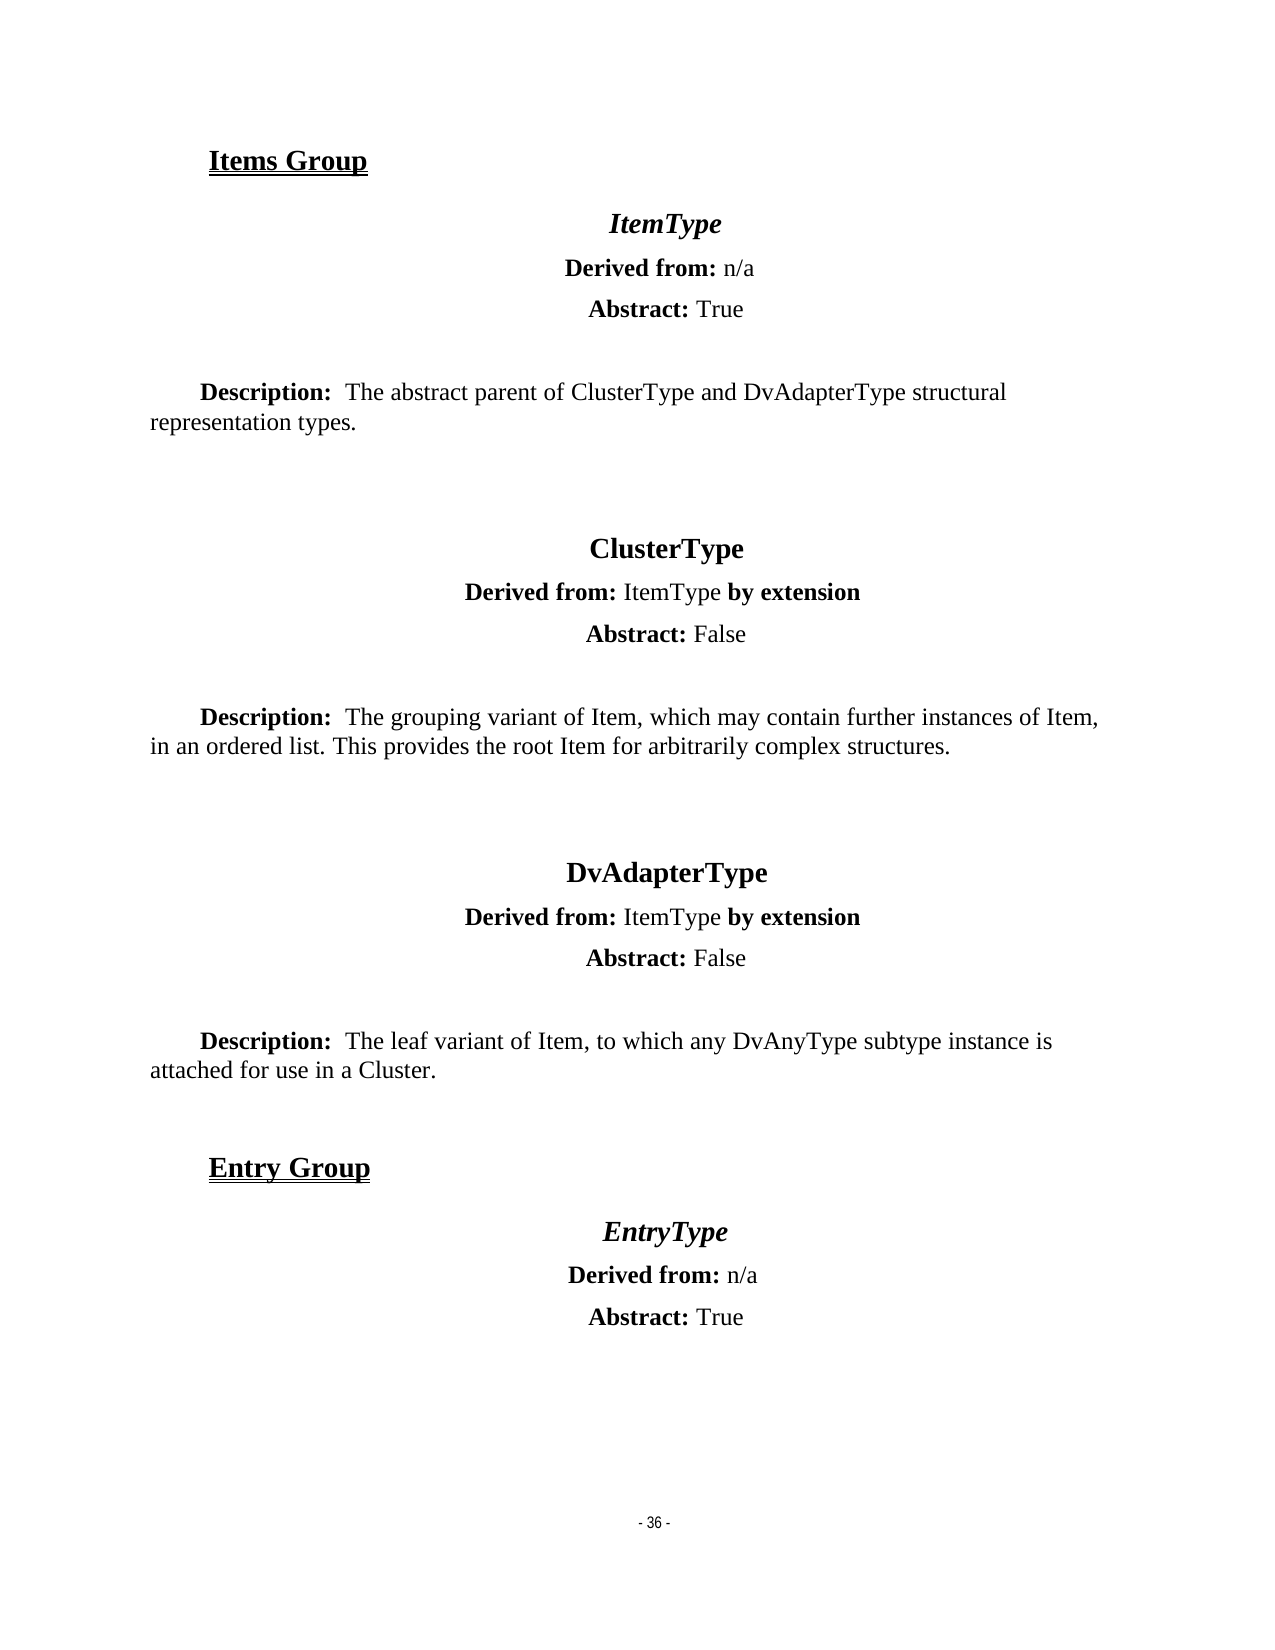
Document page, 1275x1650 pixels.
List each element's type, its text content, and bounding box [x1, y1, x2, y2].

text Derived from: ItemType by extension [150, 902, 1125, 931]
text EntryType [150, 1214, 1125, 1248]
text Abstract: True [150, 1302, 1125, 1331]
text ClusterType [150, 531, 1125, 564]
text DvAdapterType [150, 856, 1125, 889]
text Derived from: ItemType by extension [150, 577, 1125, 606]
text Abstract: False [150, 619, 1125, 648]
text ItemType [150, 207, 1125, 240]
text Description: The leaf variant of Item, to which any DvAnyType subtype instance is attached for use in a Cluster. [150, 1026, 1125, 1084]
text Abstract: True [150, 294, 1125, 323]
text Derived from: n/a [150, 253, 1125, 282]
text Description: The abstract parent of ClusterType and DvAdapterType structural representation types. [150, 377, 1125, 435]
subtitle Items Group [150, 143, 1125, 176]
text Description: The grouping variant of Item, which may contain further instances of Item, in an ordered list. This provides the root Item for arbitrarily complex structures. [150, 702, 1125, 760]
text Abstract: False [150, 943, 1125, 972]
text Derived from: n/a [150, 1260, 1125, 1289]
subtitle Entry Group [150, 1151, 1125, 1184]
